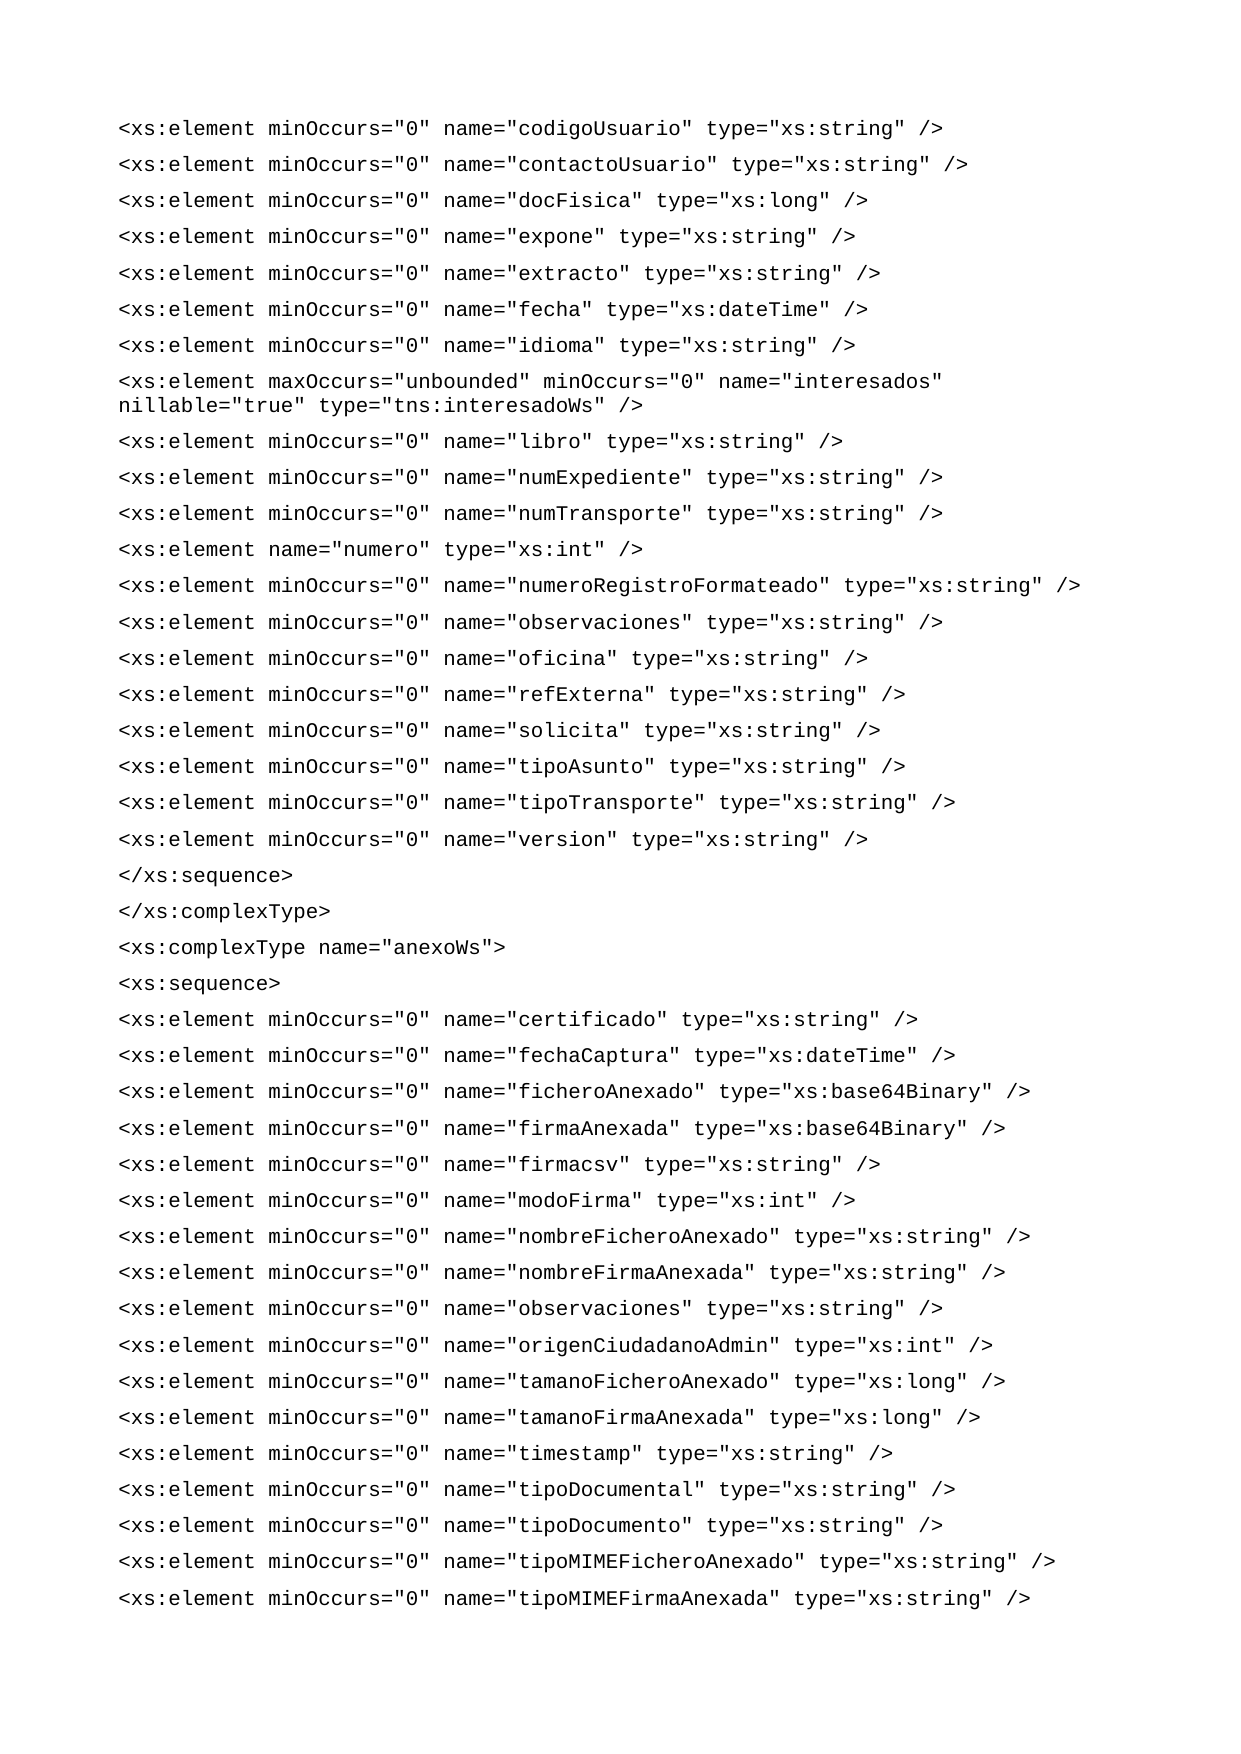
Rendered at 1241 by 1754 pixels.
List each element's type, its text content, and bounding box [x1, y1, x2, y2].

text <xs:element minOccurs="0" name="tipoDocumental" type="xs:string" /> [118, 1479, 1122, 1503]
text <xs:element minOccurs="0" name="tamanoFirmaAnexada" type="xs:long" /> [118, 1407, 1122, 1431]
text <xs:element minOccurs="0" name="firmacsv" type="xs:string" /> [118, 1154, 1122, 1177]
text <xs:element minOccurs="0" name="numTransporte" type="xs:string" /> [118, 503, 1122, 527]
text <xs:element minOccurs="0" name="idioma" type="xs:string" /> [118, 335, 1122, 359]
text <xs:element minOccurs="0" name="certificado" type="xs:string" /> [118, 1009, 1122, 1033]
text <xs:element name="numero" type="xs:int" /> [118, 539, 1122, 563]
text <xs:element minOccurs="0" name="modoFirma" type="xs:int" /> [118, 1190, 1122, 1214]
text <xs:element minOccurs="0" name="tipoMIMEFirmaAnexada" type="xs:string" /> [118, 1588, 1122, 1611]
text <xs:element minOccurs="0" name="refExterna" type="xs:string" /> [118, 684, 1122, 708]
text </xs:sequence> [118, 865, 1122, 888]
text <xs:element maxOccurs="unbounded" minOccurs="0" name="interesados" nillable="true" type="tns:interesadoWs" /> [118, 371, 1122, 418]
text <xs:element minOccurs="0" name="version" type="xs:string" /> [118, 828, 1122, 852]
text <xs:element minOccurs="0" name="ficheroAnexado" type="xs:base64Binary" /> [118, 1082, 1122, 1105]
text <xs:element minOccurs="0" name="nombreFirmaAnexada" type="xs:string" /> [118, 1262, 1122, 1286]
text <xs:element minOccurs="0" name="extracto" type="xs:string" /> [118, 263, 1122, 286]
text <xs:element minOccurs="0" name="tamanoFicheroAnexado" type="xs:long" /> [118, 1371, 1122, 1394]
text <xs:element minOccurs="0" name="docFisica" type="xs:long" /> [118, 190, 1122, 214]
text <xs:element minOccurs="0" name="contactoUsuario" type="xs:string" /> [118, 154, 1122, 178]
text <xs:element minOccurs="0" name="tipoMIMEFicheroAnexado" type="xs:string" /> [118, 1551, 1122, 1575]
text <xs:element minOccurs="0" name="fechaCaptura" type="xs:dateTime" /> [118, 1045, 1122, 1069]
text <xs:element minOccurs="0" name="observaciones" type="xs:string" /> [118, 1298, 1122, 1322]
text <xs:element minOccurs="0" name="origenCiudadanoAdmin" type="xs:int" /> [118, 1334, 1122, 1358]
text </xs:complexType> [118, 901, 1122, 924]
text <xs:element minOccurs="0" name="oficina" type="xs:string" /> [118, 648, 1122, 671]
text <xs:element minOccurs="0" name="observaciones" type="xs:string" /> [118, 612, 1122, 635]
text <xs:sequence> [118, 973, 1122, 997]
text <xs:complexType name="anexoWs"> [118, 937, 1122, 961]
text <xs:element minOccurs="0" name="codigoUsuario" type="xs:string" /> [118, 118, 1122, 142]
text <xs:element minOccurs="0" name="tipoTransporte" type="xs:string" /> [118, 792, 1122, 816]
text <xs:element minOccurs="0" name="expone" type="xs:string" /> [118, 227, 1122, 250]
text <xs:element minOccurs="0" name="libro" type="xs:string" /> [118, 431, 1122, 454]
text <xs:element minOccurs="0" name="tipoDocumento" type="xs:string" /> [118, 1515, 1122, 1539]
text <xs:element minOccurs="0" name="firmaAnexada" type="xs:base64Binary" /> [118, 1118, 1122, 1141]
text <xs:element minOccurs="0" name="numExpediente" type="xs:string" /> [118, 467, 1122, 491]
text <xs:element minOccurs="0" name="timestamp" type="xs:string" /> [118, 1443, 1122, 1467]
text <xs:element minOccurs="0" name="fecha" type="xs:dateTime" /> [118, 299, 1122, 322]
text <xs:element minOccurs="0" name="tipoAsunto" type="xs:string" /> [118, 756, 1122, 780]
text <xs:element minOccurs="0" name="numeroRegistroFormateado" type="xs:string" /> [118, 576, 1122, 599]
text <xs:element minOccurs="0" name="nombreFicheroAnexado" type="xs:string" /> [118, 1226, 1122, 1250]
text <xs:element minOccurs="0" name="solicita" type="xs:string" /> [118, 720, 1122, 744]
